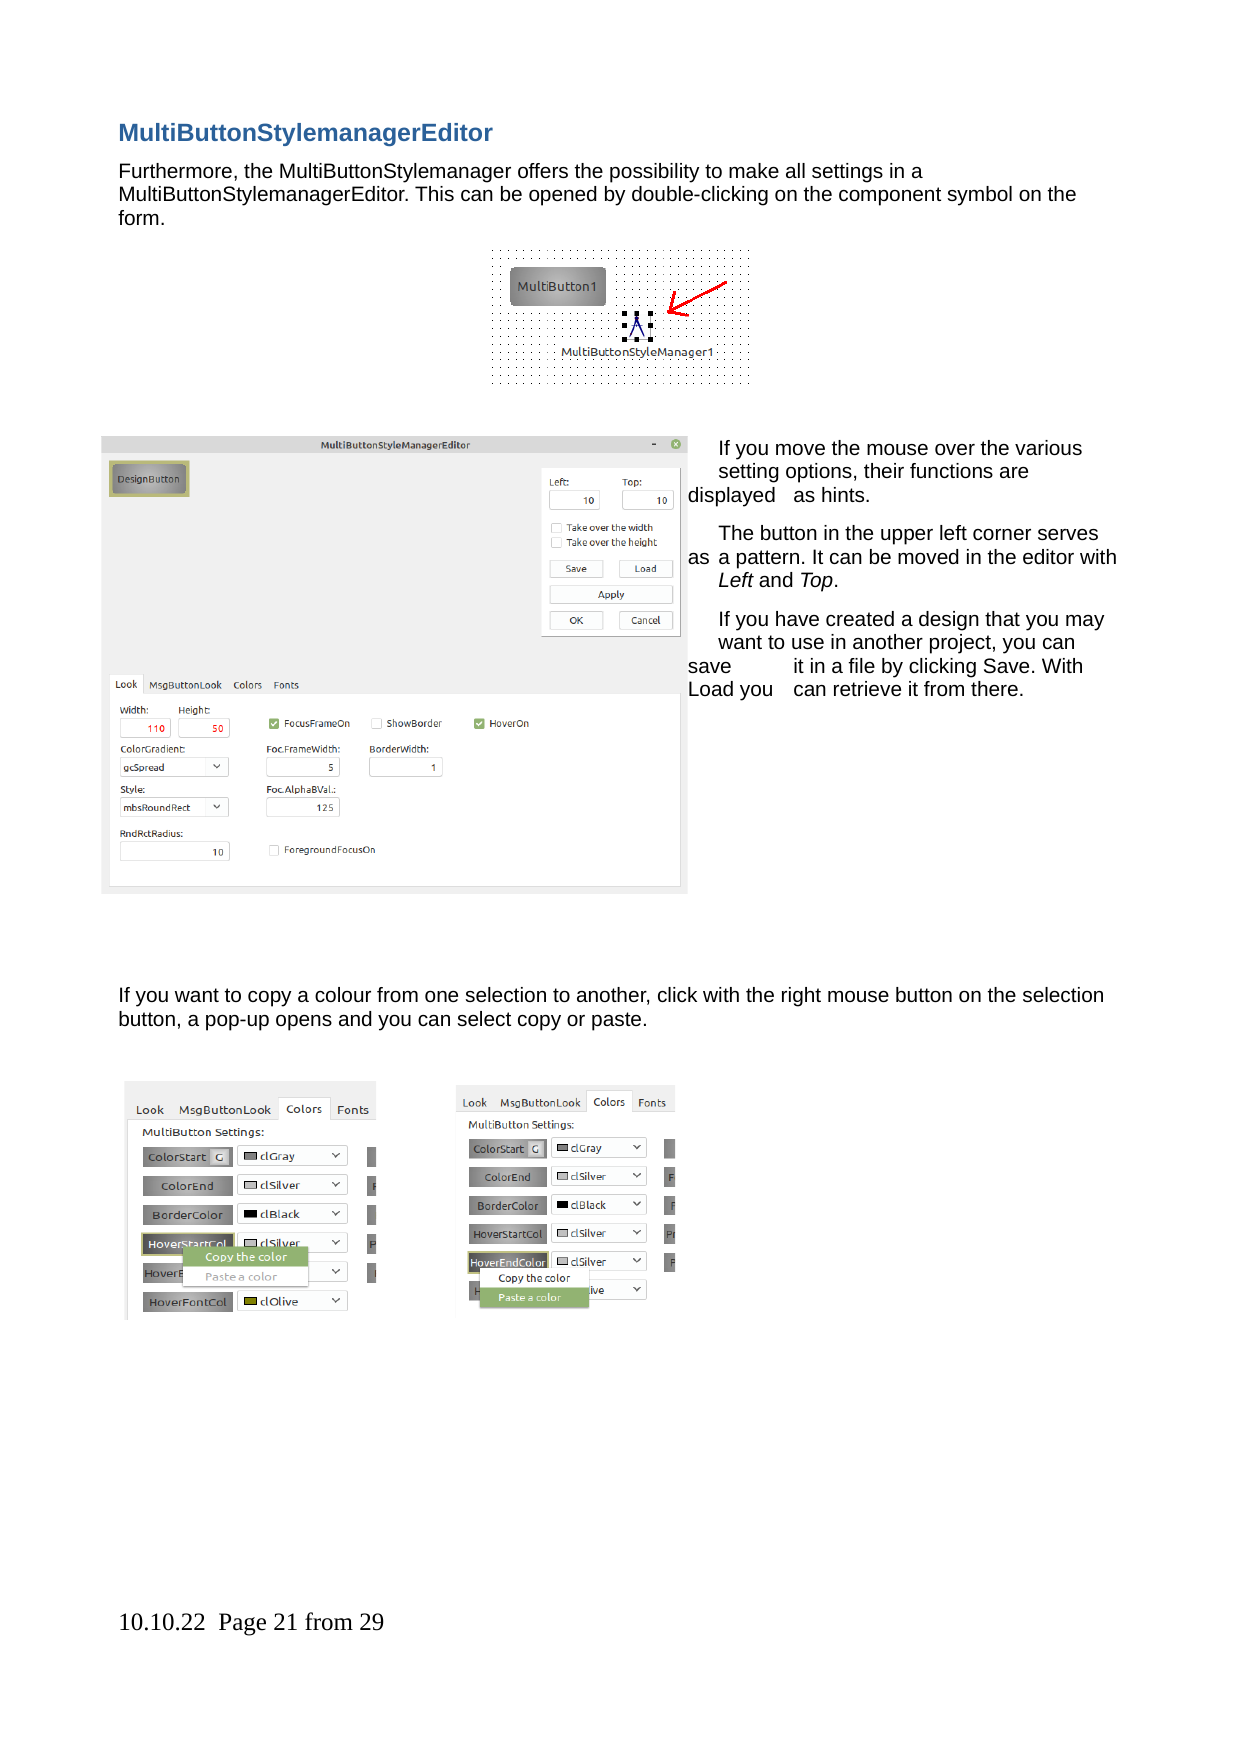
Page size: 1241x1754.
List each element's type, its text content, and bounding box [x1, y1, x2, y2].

text If you want to copy a colour from one selection to another, click with the right mouse button on the selection button, a pop-up opens and you can select copy or paste. [118, 984, 1122, 1031]
text If you have created a design that you may want to use in another project, you can save it in a file by clicking Save. With Load you can retrieve it from there. [688, 607, 1122, 702]
text Furthermore, the MultiButtonStylemanager offers the possibility to make all settings in a MultiButtonStylemanagerEditor. This can be opened by double-clicking on the component symbol on the form. [118, 159, 1122, 230]
subtitle MultiButtonStylemanagerEditor [118, 118, 1122, 147]
text If you move the mouse over the various setting options, their functions are displayed as hints. [688, 436, 1122, 507]
picture [455, 1085, 676, 1318]
text The button in the upper left corner serves as a pattern. It can be moved in the editor with Left and Top. [688, 522, 1122, 592]
picture [101, 436, 688, 894]
picture [489, 245, 751, 390]
picture [124, 1081, 377, 1320]
